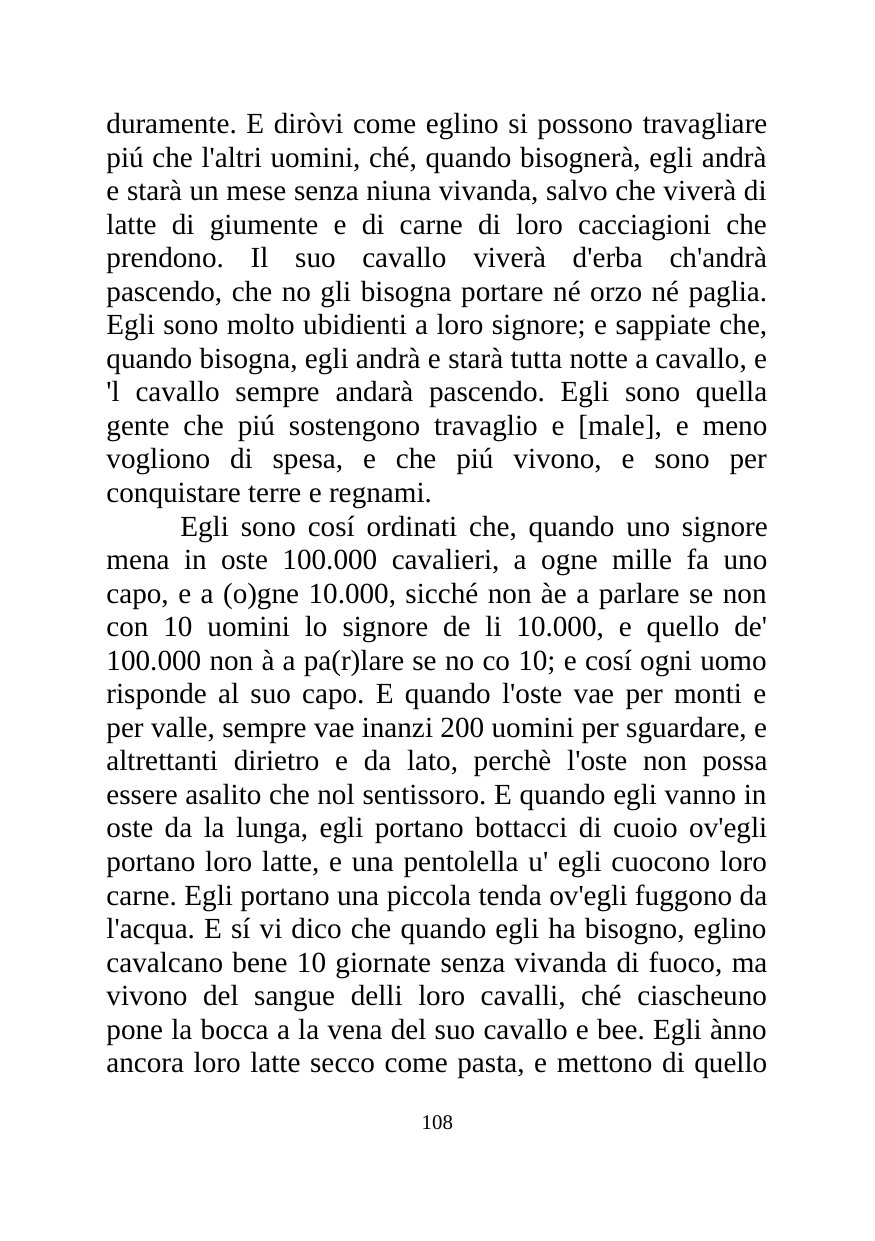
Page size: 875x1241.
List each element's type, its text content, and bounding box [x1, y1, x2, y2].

text duramente. E diròvi come eglino si possono travagliare piú che l'altri uomini, ché, quando bisognerà, egli andrà e starà un mese senza niuna vivanda, salvo che viverà di latte di giumente e di carne di loro cacciagioni che prendono. Il suo cavallo viverà d'erba ch'andrà pascendo, che no gli bisogna portare né orzo né paglia. Egli sono molto ubidienti a loro signore; e sappiate che, quando bisogna, egli andrà e starà tutta notte a cavallo, e 'l cavallo sempre andarà pascendo. Egli sono quella gente che piú sostengono travaglio e [male], e meno vogliono di spesa, e che piú vivono, e sono per conquistare terre e regnami. [106, 106, 768, 509]
text Egli sono cosí ordinati che, quando uno signore mena in oste 100.000 cavalieri, a ogne mille fa uno capo, e a (o)gne 10.000, sicché non àe a parlare se non con 10 uomini lo signore de li 10.000, e quello de' 100.000 non à a pa(r)lare se no co 10; e cosí ogni uomo risponde al suo capo. E quando l'oste vae per monti e per valle, sempre vae inanzi 200 uomini per sguardare, e altrettanti dirietro e da lato, perchè l'oste non possa essere asalito che nol sentissoro. E quando egli vanno in oste da la lunga, egli portano bottacci di cuoio ov'egli portano loro latte, e una pentolella u' egli cuocono loro carne. Egli portano una piccola tenda ov'egli fuggono da l'acqua. E sí vi dico che quando egli ha bisogno, eglino cavalcano bene 10 giornate senza vivanda di fuoco, ma vivono del sangue delli loro cavalli, ché ciascheuno pone la bocca a la vena del suo cavallo e bee. Egli ànno ancora loro latte secco come pasta, e mettono di quello [106, 509, 768, 1079]
